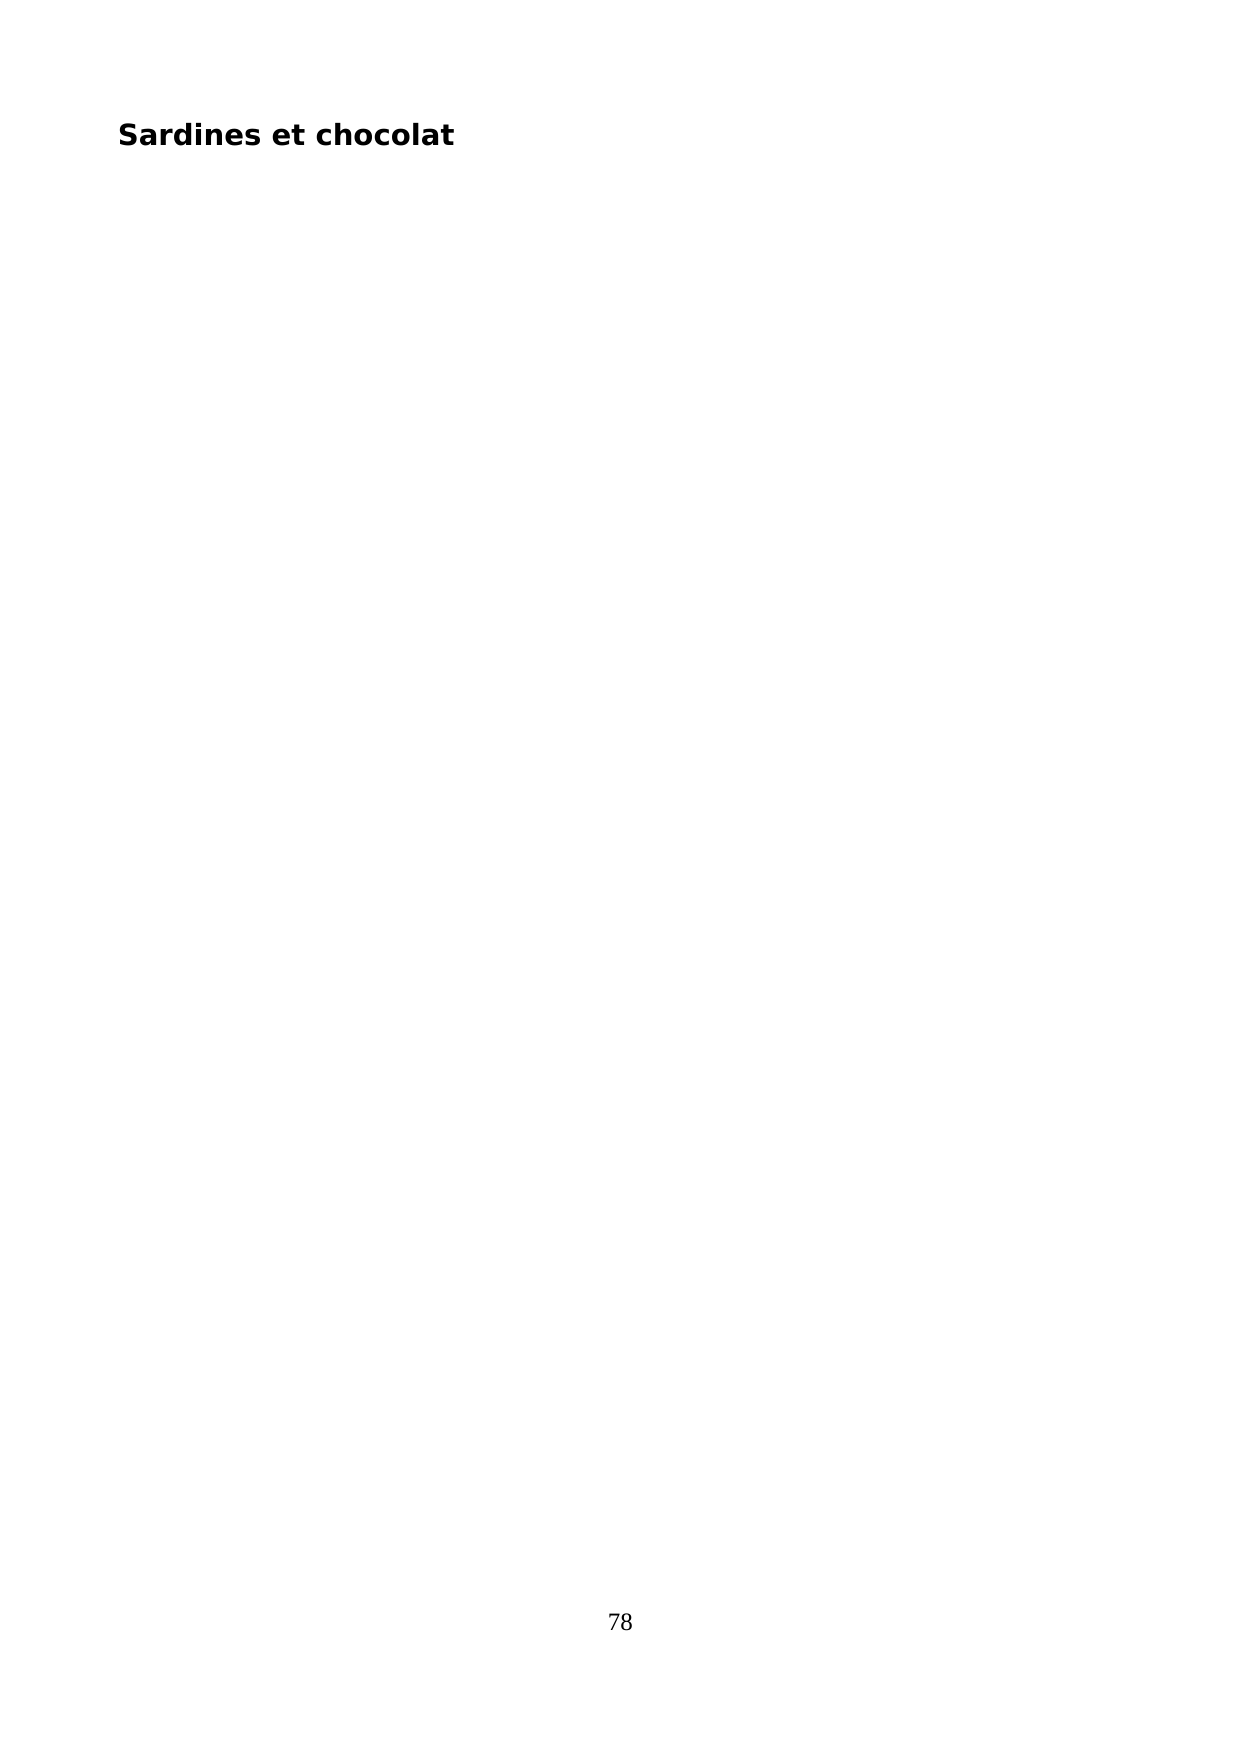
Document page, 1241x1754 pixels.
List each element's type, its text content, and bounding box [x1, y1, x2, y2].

subtitle Sardines et chocolat [118, 118, 1122, 152]
